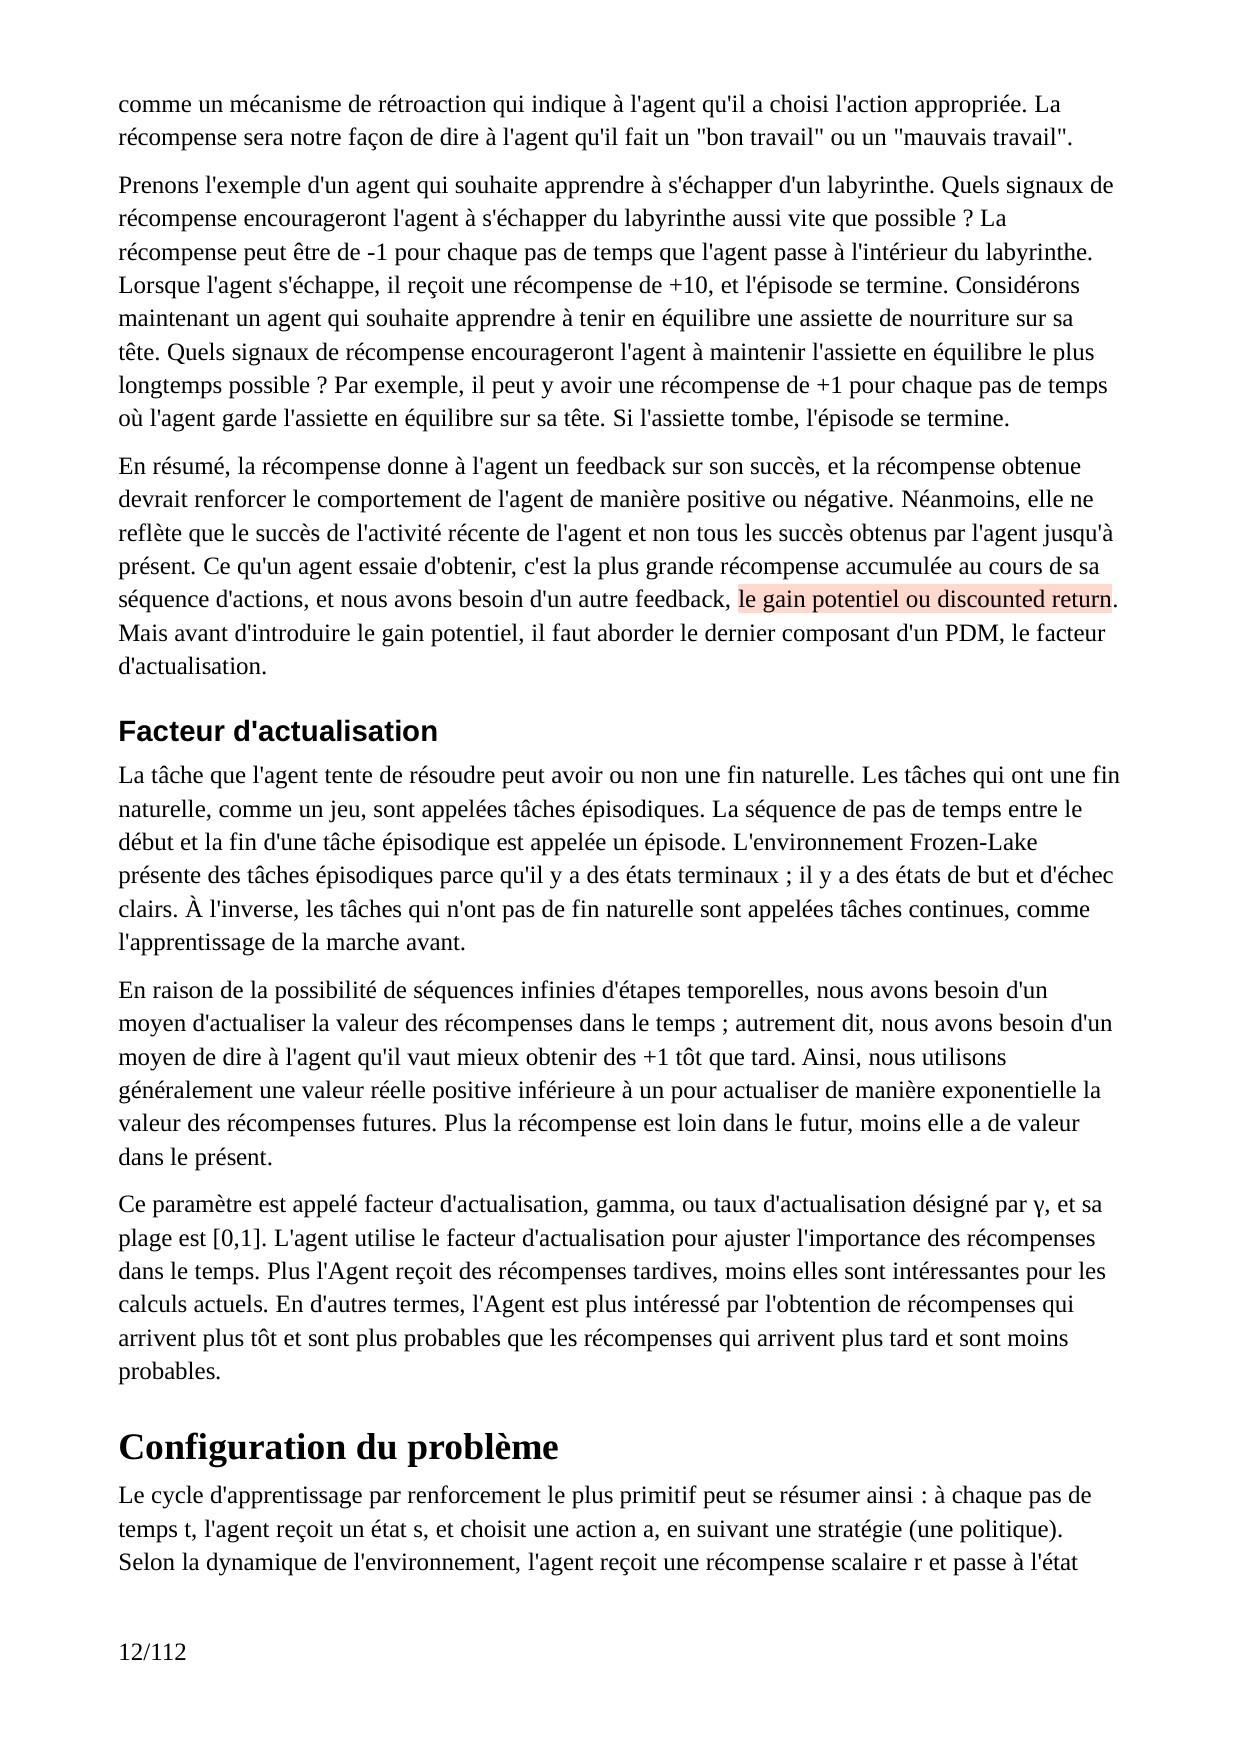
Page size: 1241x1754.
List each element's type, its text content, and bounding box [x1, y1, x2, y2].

text En résumé, la récompense donne à l'agent un feedback sur son succès, et la récompense obtenue devrait renforcer le comportement de l'agent de manière positive ou négative. Néanmoins, elle ne reflète que le succès de l'activité récente de l'agent et non tous les succès obtenus par l'agent jusqu'à présent. Ce qu'un agent essaie d'obtenir, c'est la plus grande récompense accumulée au cours de sa séquence d'actions, et nous avons besoin d'un autre feedback, le gain potentiel ou discounted return. Mais avant d'introduire le gain potentiel, il faut aborder le dernier composant d'un PDM, le facteur d'actualisation. [118, 451, 1122, 680]
subtitle Facteur d'actualisation [118, 713, 1122, 748]
text La tâche que l'agent tente de résoudre peut avoir ou non une fin naturelle. Les tâches qui ont une fin naturelle, comme un jeu, sont appelées tâches épisodiques. La séquence de pas de temps entre le début et la fin d'une tâche épisodique est appelée un épisode. L'environnement Frozen-Lake présente des tâches épisodiques parce qu'il y a des états terminaux ; il y a des états de but et d'échec clairs. À l'inverse, les tâches qui n'ont pas de fin naturelle sont appelées tâches continues, comme l'apprentissage de la marche avant. [118, 760, 1122, 956]
subtitle Configuration du problème [118, 1425, 1122, 1468]
text En raison de la possibilité de séquences infinies d'étapes temporelles, nous avons besoin d'un moyen d'actualiser la valeur des récompenses dans le temps ; autrement dit, nous avons besoin d'un moyen de dire à l'agent qu'il vaut mieux obtenir des +1 tôt que tard. Ainsi, nous utilisons généralement une valeur réelle positive inférieure à un pour actualiser de manière exponentielle la valeur des récompenses futures. Plus la récompense est loin dans le futur, moins elle a de valeur dans le présent. [118, 975, 1122, 1170]
text Prenons l'exemple d'un agent qui souhaite apprendre à s'échapper d'un labyrinthe. Quels signaux de récompense encourageront l'agent à s'échapper du labyrinthe aussi vite que possible ? La récompense peut être de -1 pour chaque pas de temps que l'agent passe à l'intérieur du labyrinthe. Lorsque l'agent s'échappe, il reçoit une récompense de +10, et l'épisode se termine. Considérons maintenant un agent qui souhaite apprendre à tenir en équilibre une assiette de nourriture sur sa tête. Quels signaux de récompense encourageront l'agent à maintenir l'assiette en équilibre le plus longtemps possible ? Par exemple, il peut y avoir une récompense de +1 pour chaque pas de temps où l'agent garde l'assiette en équilibre sur sa tête. Si l'assiette tombe, l'épisode se termine. [118, 170, 1122, 432]
text Ce paramètre est appelé facteur d'actualisation, gamma, ou taux d'actualisation désigné par γ, et sa plage est [0,1]. L'agent utilise le facteur d'actualisation pour ajuster l'importance des récompenses dans le temps. Plus l'Agent reçoit des récompenses tardives, moins elles sont intéressantes pour les calculs actuels. En d'autres termes, l'Agent est plus intéressé par l'obtention de récompenses qui arrivent plus tôt et sont plus probables que les récompenses qui arrivent plus tard et sont moins probables. [118, 1189, 1122, 1385]
text Le cycle d'apprentissage par renforcement le plus primitif peut se résumer ainsi : à chaque pas de temps t, l'agent reçoit un état s, et choisit une action a, en suivant une stratégie (une politique). Selon la dynamique de l'environnement, l'agent reçoit une récompense scalaire r et passe à l'état [118, 1480, 1122, 1576]
text comme un mécanisme de rétroaction qui indique à l'agent qu'il a choisi l'action appropriée. La récompense sera notre façon de dire à l'agent qu'il fait un "bon travail" ou un "mauvais travail". [118, 88, 1122, 151]
